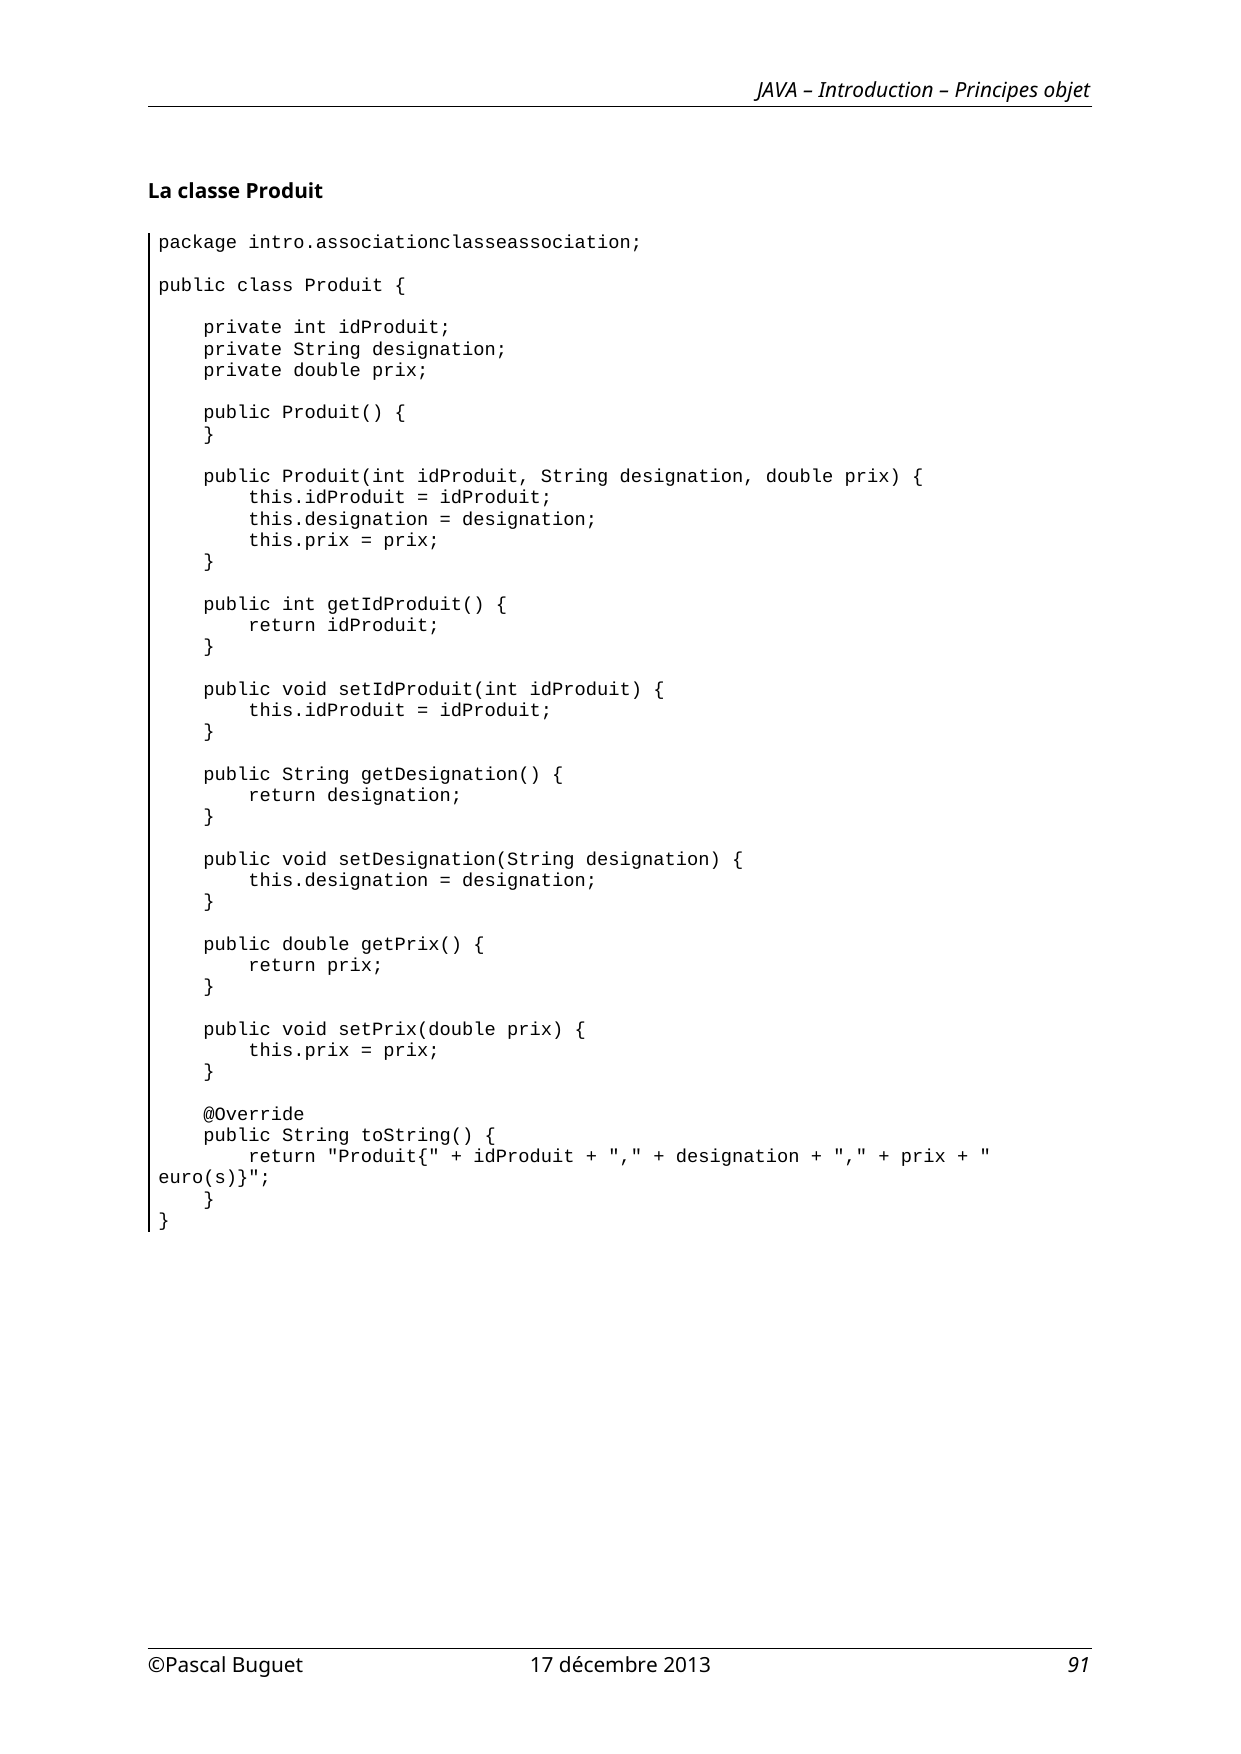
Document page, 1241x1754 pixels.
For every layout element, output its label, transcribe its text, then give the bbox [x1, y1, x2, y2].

text } [150, 977, 1092, 998]
text @Override [150, 1104, 1092, 1126]
text this.idProduit = idProduit; [150, 488, 1092, 509]
text public Produit() { [150, 403, 1092, 424]
text } [150, 892, 1092, 913]
text } [150, 1211, 1092, 1232]
text public class Produit { [150, 276, 1092, 297]
text } [150, 722, 1092, 743]
text return designation; [150, 786, 1092, 807]
text public Produit(int idProduit, String designation, double prix) { [150, 467, 1092, 488]
text } [150, 1189, 1092, 1211]
text package intro.associationclasseassociation; [150, 233, 1092, 254]
text public void setDesignation(String designation) { [150, 849, 1092, 871]
text return "Produit{" + idProduit + "," + designation + "," + prix + " euro(s)}"; [150, 1147, 1092, 1189]
text public String getDesignation() { [150, 764, 1092, 786]
text this.prix = prix; [150, 531, 1092, 552]
text } [150, 807, 1092, 828]
text public void setIdProduit(int idProduit) { [150, 679, 1092, 701]
text this.prix = prix; [150, 1041, 1092, 1062]
text return prix; [150, 956, 1092, 977]
text this.idProduit = idProduit; [150, 701, 1092, 722]
text } [150, 1062, 1092, 1083]
text private int idProduit; [150, 318, 1092, 339]
text } [150, 424, 1092, 446]
text } [150, 637, 1092, 658]
text public int getIdProduit() { [150, 594, 1092, 616]
text return idProduit; [150, 616, 1092, 637]
text public double getPrix() { [150, 934, 1092, 956]
text this.designation = designation; [150, 871, 1092, 892]
text private String designation; [150, 339, 1092, 361]
text public String toString() { [150, 1126, 1092, 1147]
text this.designation = designation; [150, 509, 1092, 531]
text public void setPrix(double prix) { [150, 1019, 1092, 1041]
text private double prix; [150, 361, 1092, 382]
text La classe Produit [148, 176, 1092, 204]
text } [150, 552, 1092, 573]
